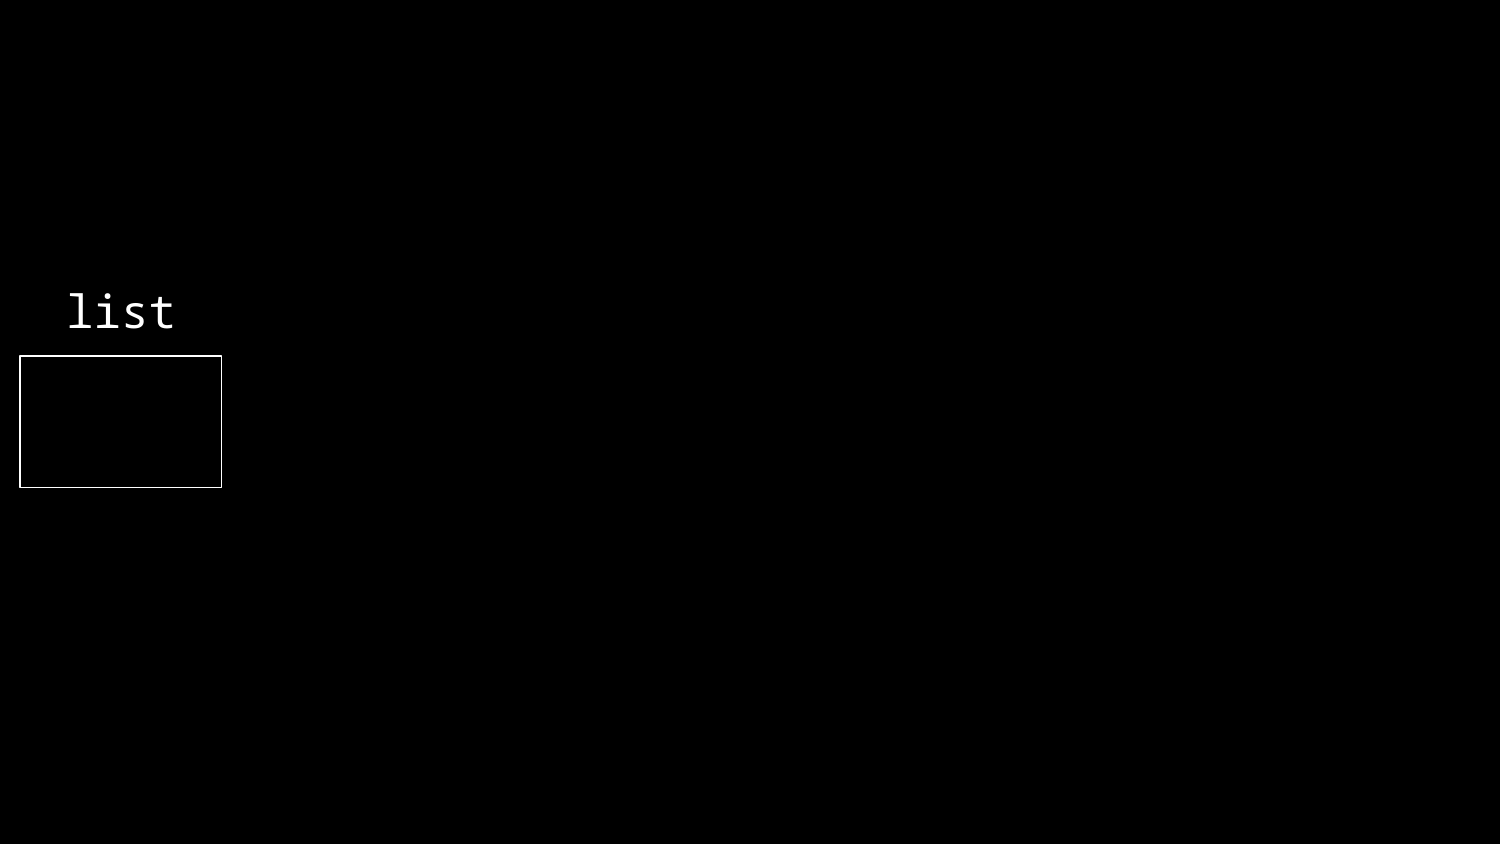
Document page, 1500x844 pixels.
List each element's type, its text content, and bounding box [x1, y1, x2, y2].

text_box list [50, 267, 192, 334]
